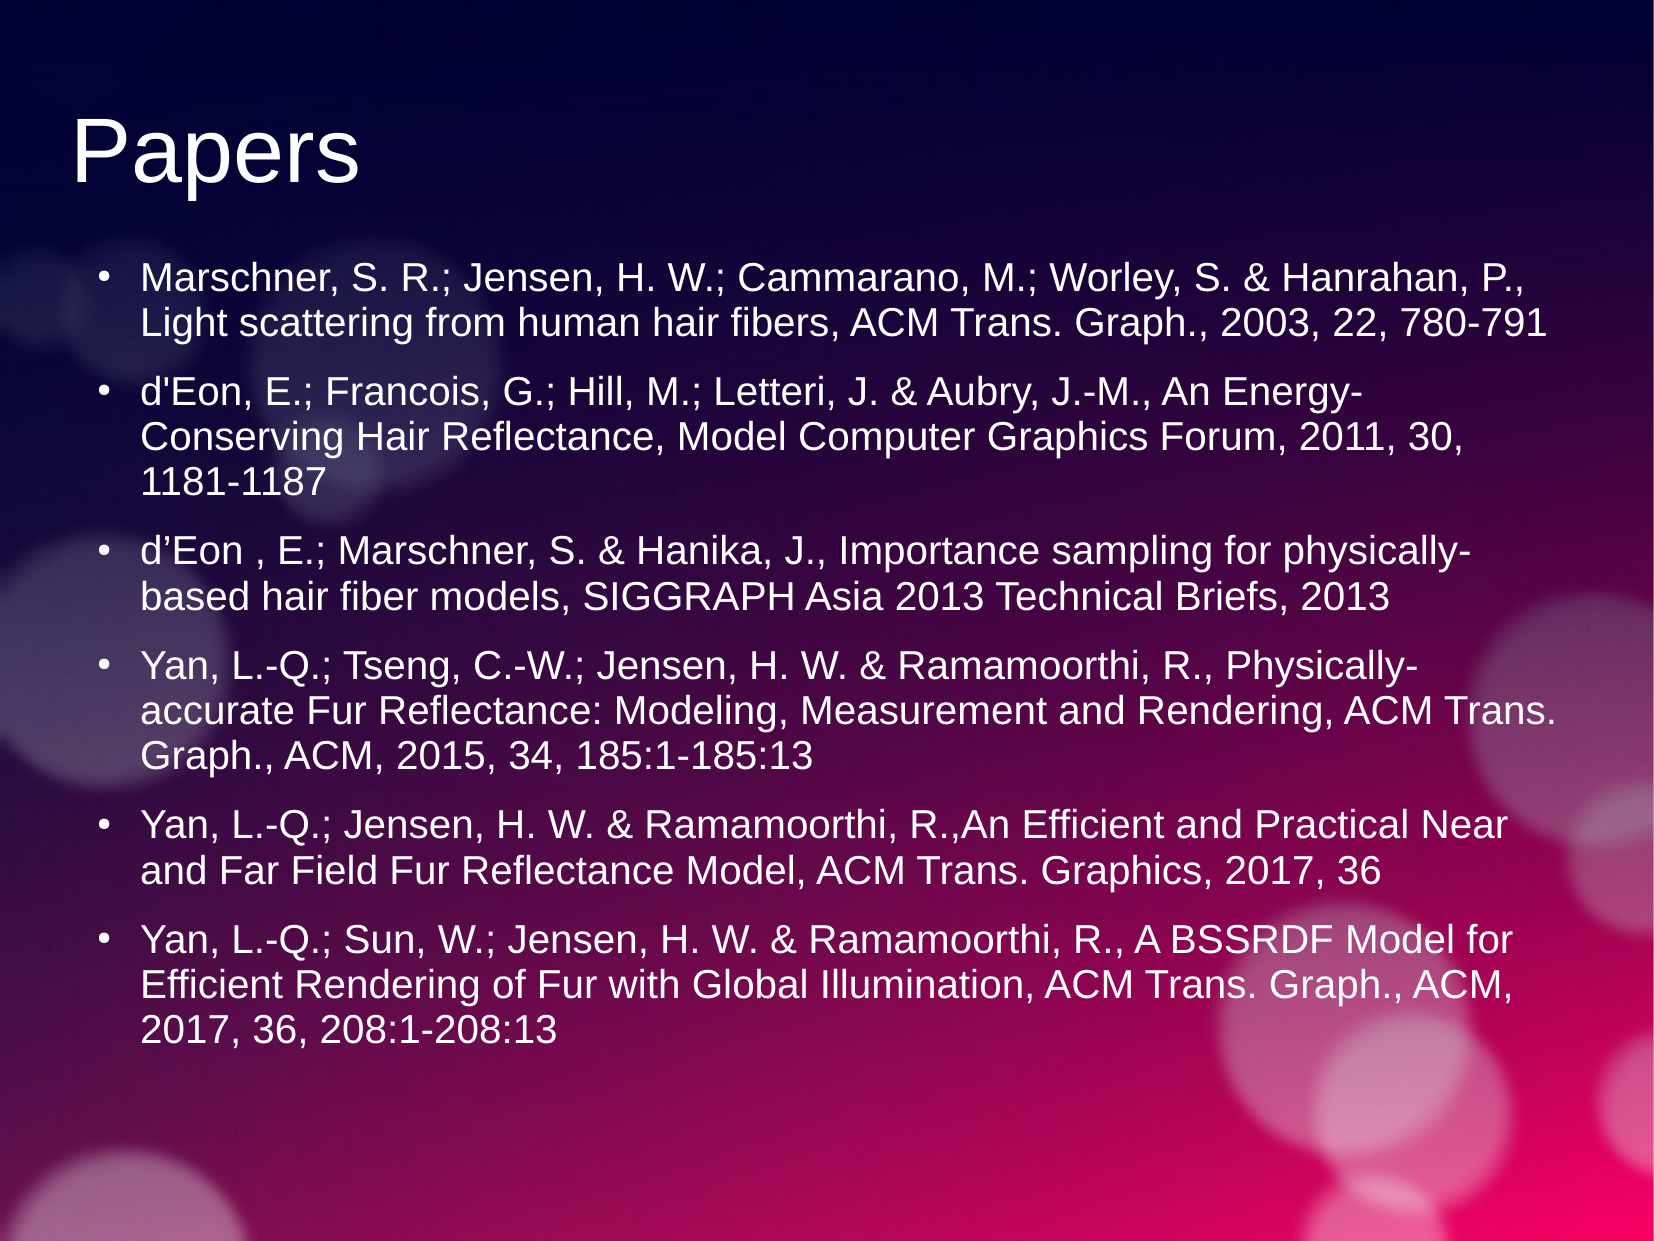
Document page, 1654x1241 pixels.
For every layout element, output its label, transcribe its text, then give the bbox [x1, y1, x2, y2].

list Marschner, S. R.; Jensen, H. W.; Cammarano, M.; Worley, S. & Hanrahan, P., Light scattering from human hair fibers, ACM Trans. Graph., 2003, 22, 780-791 d'Eon, E.; Francois, G.; Hill, M.; Letteri, J. & Aubry, J.-M., An Energy-Conserving Hair Reflectance, Model Computer Graphics Forum, 2011, 30, 1181-1187 d’Eon , E.; Marschner, S. & Hanika, J., Importance sampling for physically-based hair fiber models, SIGGRAPH Asia 2013 Technical Briefs, 2013 Yan, L.-Q.; Tseng, C.-W.; Jensen, H. W. & Ramamoorthi, R., Physically-accurate Fur Reflectance: Modeling, Measurement and Rendering, ACM Trans. Graph., ACM, 2015, 34, 185:1-185:13 Yan, L.-Q.; Jensen, H. W. & Ramamoorthi, R.,An Efficient and Practical Near and Far Field Fur Reflectance Model, ACM Trans. Graphics, 2017, 36 Yan, L.-Q.; Sun, W.; Jensen, H. W. & Ramamoorthi, R., A BSSRDF Model for Efficient Rendering of Fur with Global Illumination, ACM Trans. Graph., ACM, 2017, 36, 208:1-208:13 [82, 254, 1571, 1058]
title Papers [70, 47, 1559, 255]
picture [0, 0, 1654, 1241]
